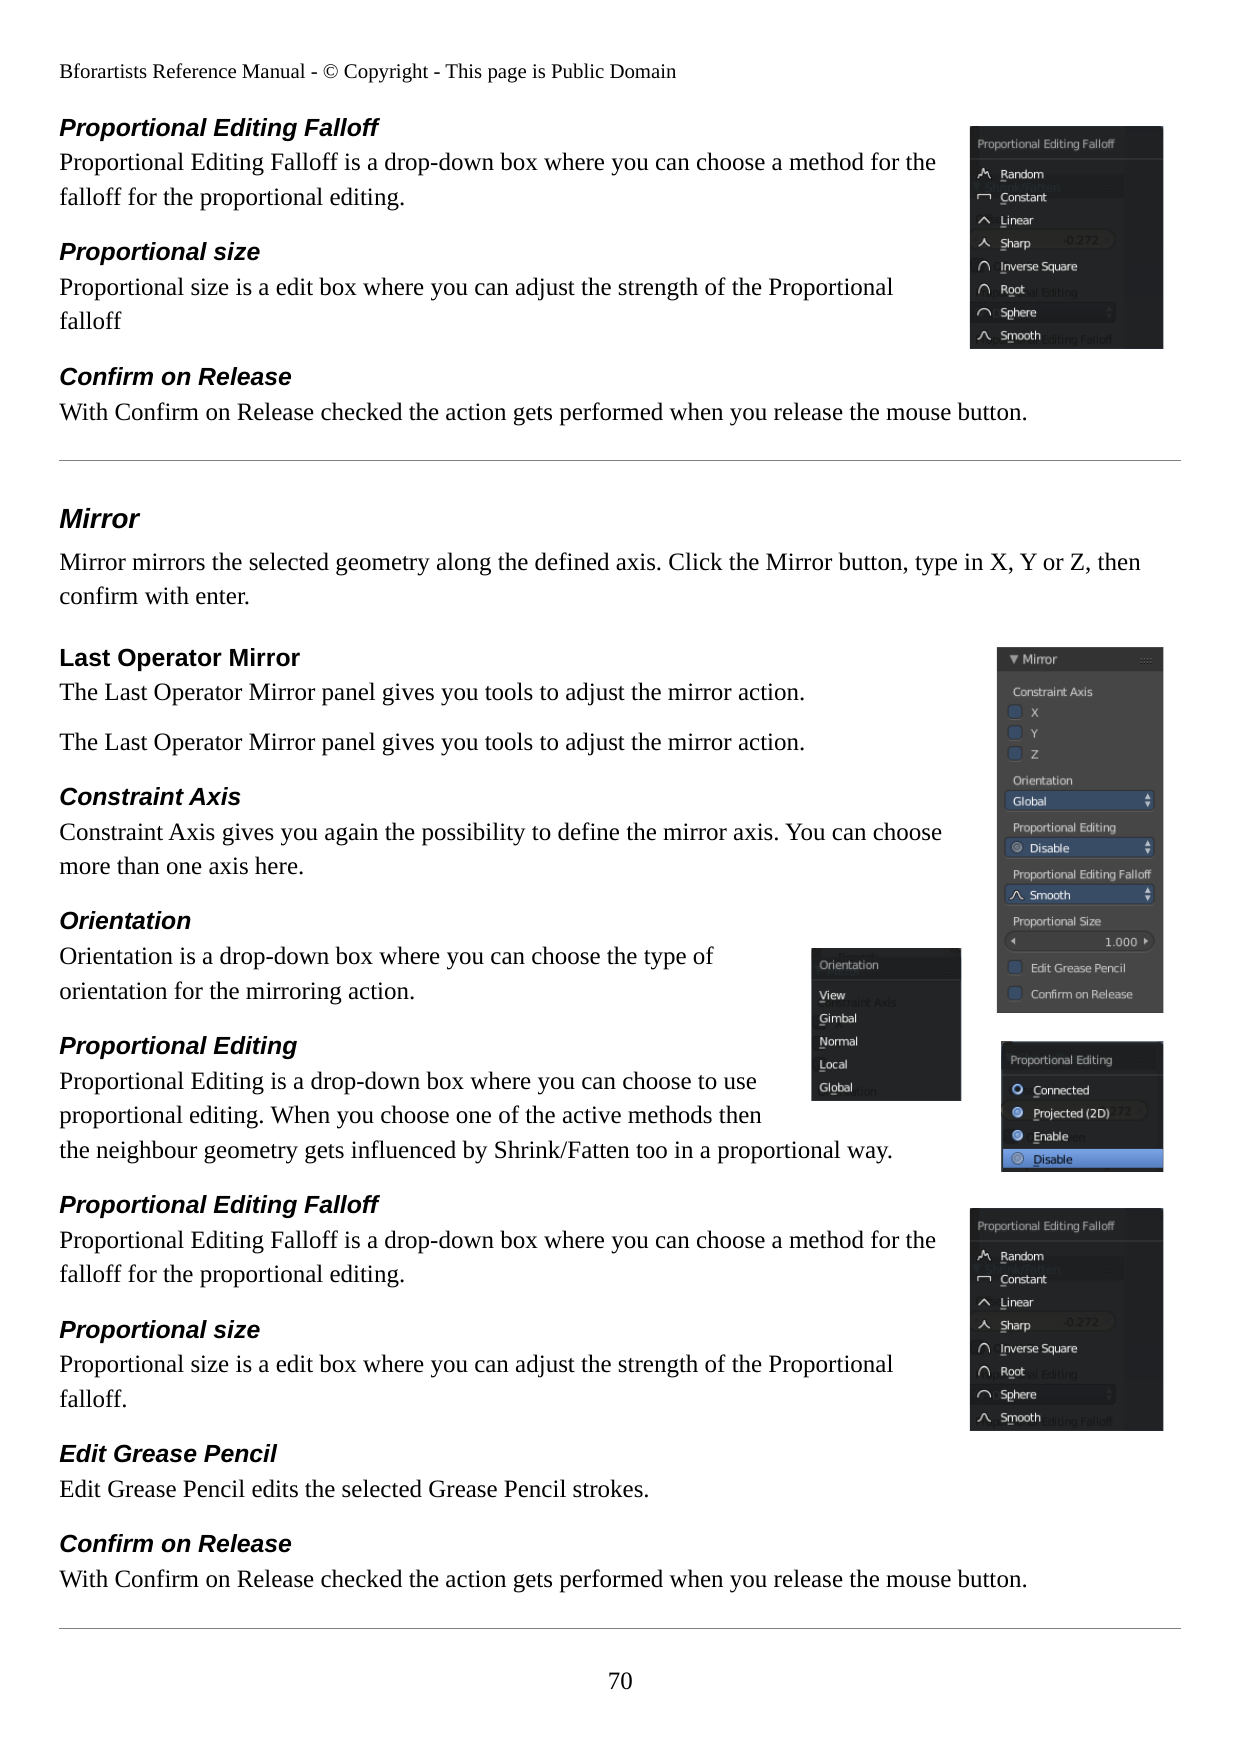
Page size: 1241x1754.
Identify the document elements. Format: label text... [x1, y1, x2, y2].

text Proportional size is a edit box where you can adjust the strength of the Proportional falloff. [59, 1349, 969, 1413]
picture [969, 126, 1164, 349]
text With Confirm on Release checked the action gets performed when you release the mouse button. [59, 1564, 1181, 1593]
subtitle [1164, 1315, 1181, 1343]
subtitle Proportional size [59, 1315, 969, 1343]
subtitle [962, 1031, 1181, 1059]
subtitle Constraint Axis [59, 782, 996, 810]
text Edit Grease Pencil edits the selected Grease Pencil strokes. [59, 1474, 1181, 1503]
subtitle [1164, 782, 1181, 810]
subtitle [1164, 906, 1181, 935]
subtitle Proportional Editing [59, 1031, 811, 1059]
text The Last Operator Mirror panel gives you tools to adjust the mirror action. [59, 727, 996, 755]
subtitle Last Operator Mirror [59, 643, 1181, 671]
subtitle Proportional Editing Falloff [59, 1190, 1181, 1219]
picture [996, 647, 1164, 1013]
subtitle Confirm on Release [59, 1529, 1181, 1558]
subtitle Mirror [59, 502, 1181, 534]
subtitle Proportional size [59, 237, 969, 266]
text Constraint Axis gives you again the possibility to define the mirror axis. You can choose more than one axis here. [59, 817, 996, 880]
subtitle Edit Grease Pencil [59, 1439, 1181, 1468]
text Proportional Editing Falloff is a drop-down box where you can choose a method for the falloff for the proportional editing. [59, 1225, 969, 1288]
text Mirror mirrors the selected geometry along the defined axis. Click the Mirror button, type in X, Y or Z, then confirm with enter. [59, 547, 1181, 610]
text The Last Operator Mirror panel gives you tools to adjust the mirror action. [59, 677, 996, 706]
subtitle Confirm on Release [59, 362, 1181, 390]
subtitle Proportional Editing Falloff [59, 113, 1181, 141]
text Proportional Editing Falloff is a drop-down box where you can choose a method for the falloff for the proportional editing. [59, 147, 969, 211]
picture [1001, 1041, 1164, 1172]
picture [811, 948, 962, 1101]
subtitle Orientation [59, 906, 996, 935]
text Orientation is a drop-down box where you can choose the type of orientation for the mirroring action. [59, 941, 996, 1004]
subtitle [1164, 237, 1181, 266]
picture [969, 1208, 1164, 1431]
text Proportional size is a edit box where you can adjust the strength of the Proportional falloff [59, 272, 969, 335]
text With Confirm on Release checked the action gets performed when you release the mouse button. [59, 397, 1181, 425]
text Proportional Editing is a drop-down box where you can choose to use proportional editing. When you choose one of the active methods then the neighbour geometry gets influenced by Shrink/Fatten too in a proportional way. [59, 1066, 1001, 1163]
